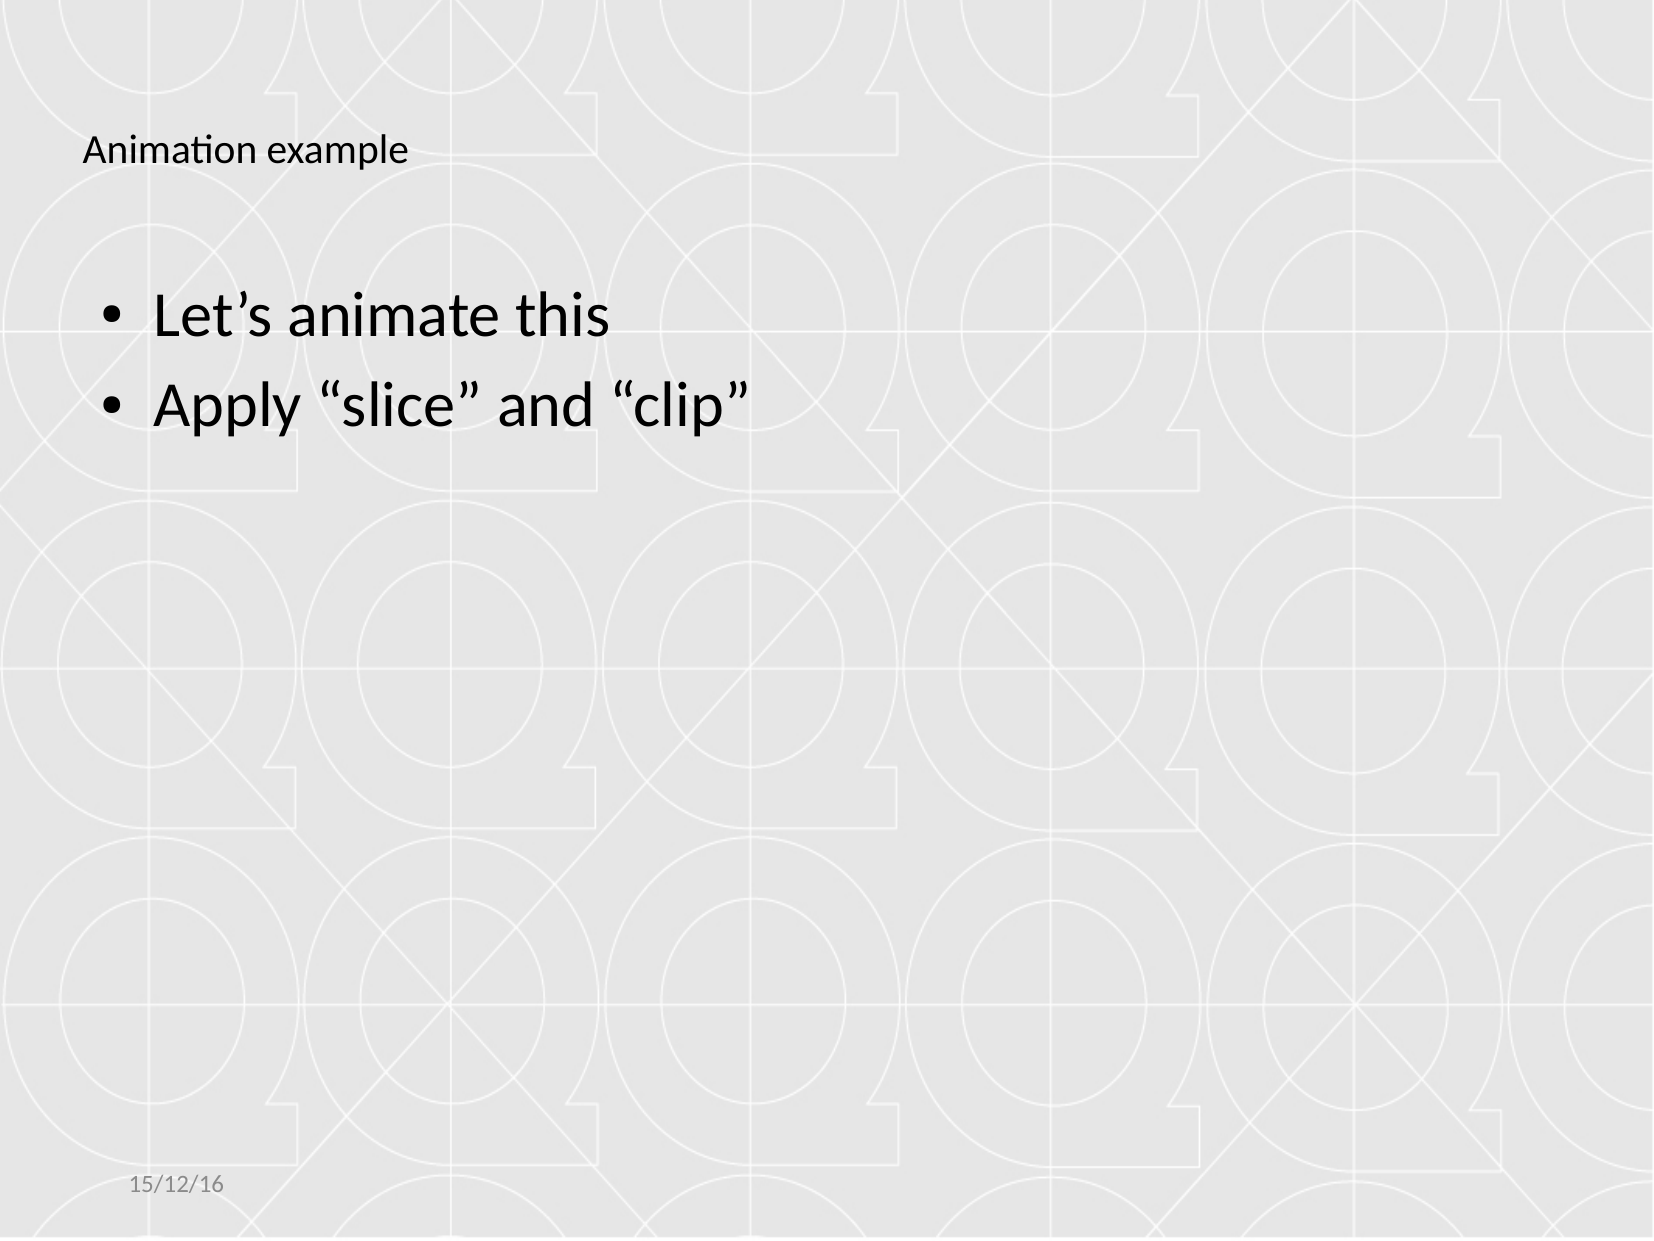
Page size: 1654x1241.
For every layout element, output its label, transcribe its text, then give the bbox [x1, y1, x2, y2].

list Let’s animate this Apply “slice” and “clip” [82, 290, 1571, 1010]
title Animation example [82, 49, 1571, 257]
picture [0, 0, 1654, 1241]
